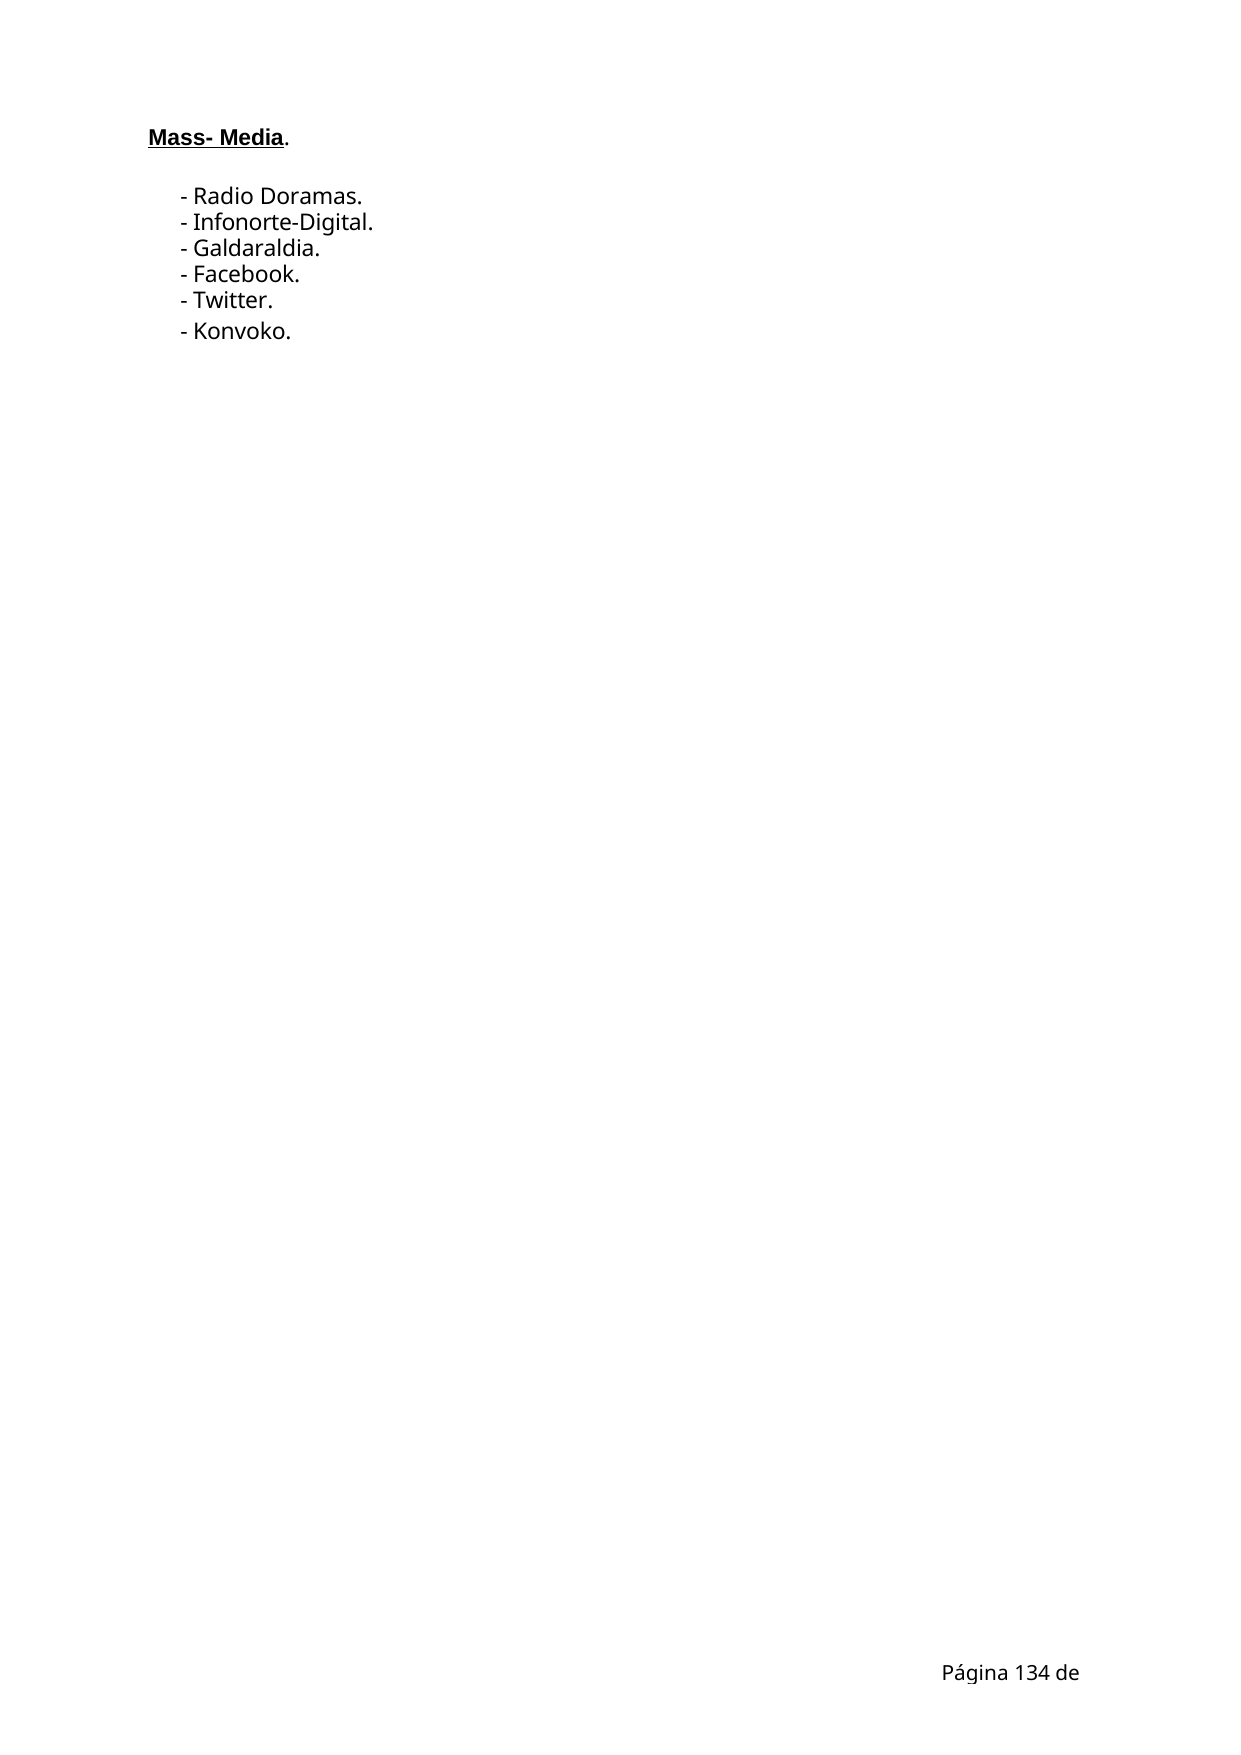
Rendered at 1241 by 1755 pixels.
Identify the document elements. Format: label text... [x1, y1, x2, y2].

text Mass- Media. [148, 121, 679, 152]
list Konvoko. [180, 315, 679, 346]
list Radio Doramas. [180, 183, 679, 209]
list Infonorte-Digital. [180, 209, 679, 235]
list Twitter. [180, 288, 679, 314]
list Galdaraldia. [180, 235, 679, 262]
list Facebook. [180, 262, 679, 288]
